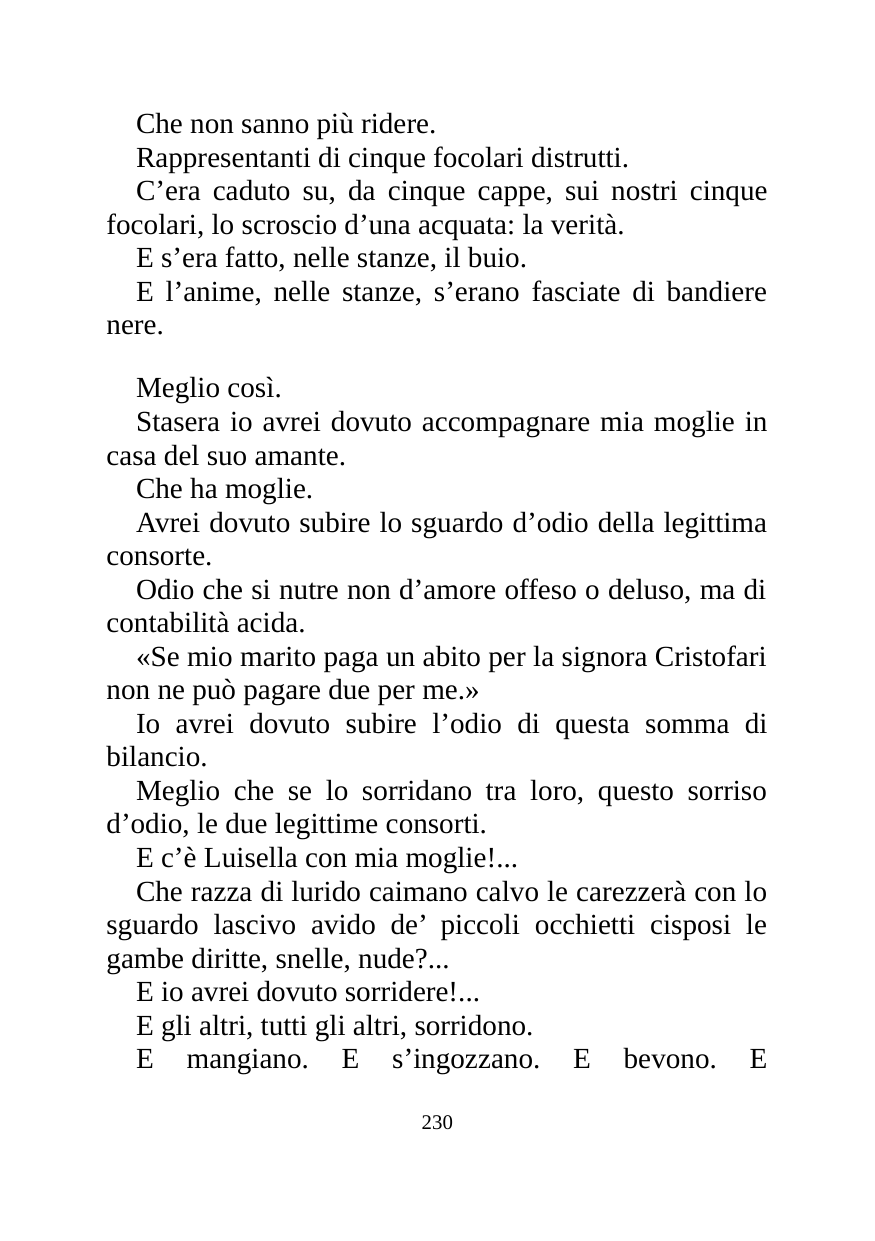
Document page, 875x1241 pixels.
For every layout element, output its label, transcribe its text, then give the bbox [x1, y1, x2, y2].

text E l’anime, nelle stanze, s’erano fasciate di bandiere nere. [106, 274, 768, 341]
text «Se mio marito paga un abito per la signora Cristofari non ne può pagare due per me.» [106, 639, 768, 706]
text Odio che si nutre non d’amore offeso o deluso, ma di contabilità acida. [106, 572, 768, 639]
text Io avrei dovuto subire l’odio di questa somma di bilancio. [106, 706, 768, 773]
text Che razza di lurido caimano calvo le carezzerà con lo sguardo lascivo avido de’ piccoli occhietti cisposi le gambe diritte, snelle, nude?... [106, 874, 768, 974]
text E io avrei dovuto sorridere!... [106, 974, 768, 1008]
text Che ha moglie. [106, 471, 768, 505]
text Avrei dovuto subire lo sguardo d’odio della legittima consorte. [106, 505, 768, 572]
text C’era caduto su, da cinque cappe, sui nostri cinque focolari, lo scroscio d’una acquata: la verità. [106, 173, 768, 240]
text Rappresentanti di cinque focolari distrutti. [106, 140, 768, 173]
text Meglio che se lo sorridano tra loro, questo sorriso d’odio, le due legittime consorti. [106, 773, 768, 840]
text Meglio così. [106, 371, 768, 404]
text E gli altri, tutti gli altri, sorridono. [106, 1008, 768, 1041]
text E s’era fatto, nelle stanze, il buio. [106, 240, 768, 274]
text Stasera io avrei dovuto accompagnare mia moglie in casa del suo amante. [106, 404, 768, 471]
text E mangiano. E s’ingozzano. E bevono. E [106, 1041, 768, 1075]
text E c’è Luisella con mia moglie!... [106, 840, 768, 874]
text Che non sanno più ridere. [106, 106, 768, 140]
